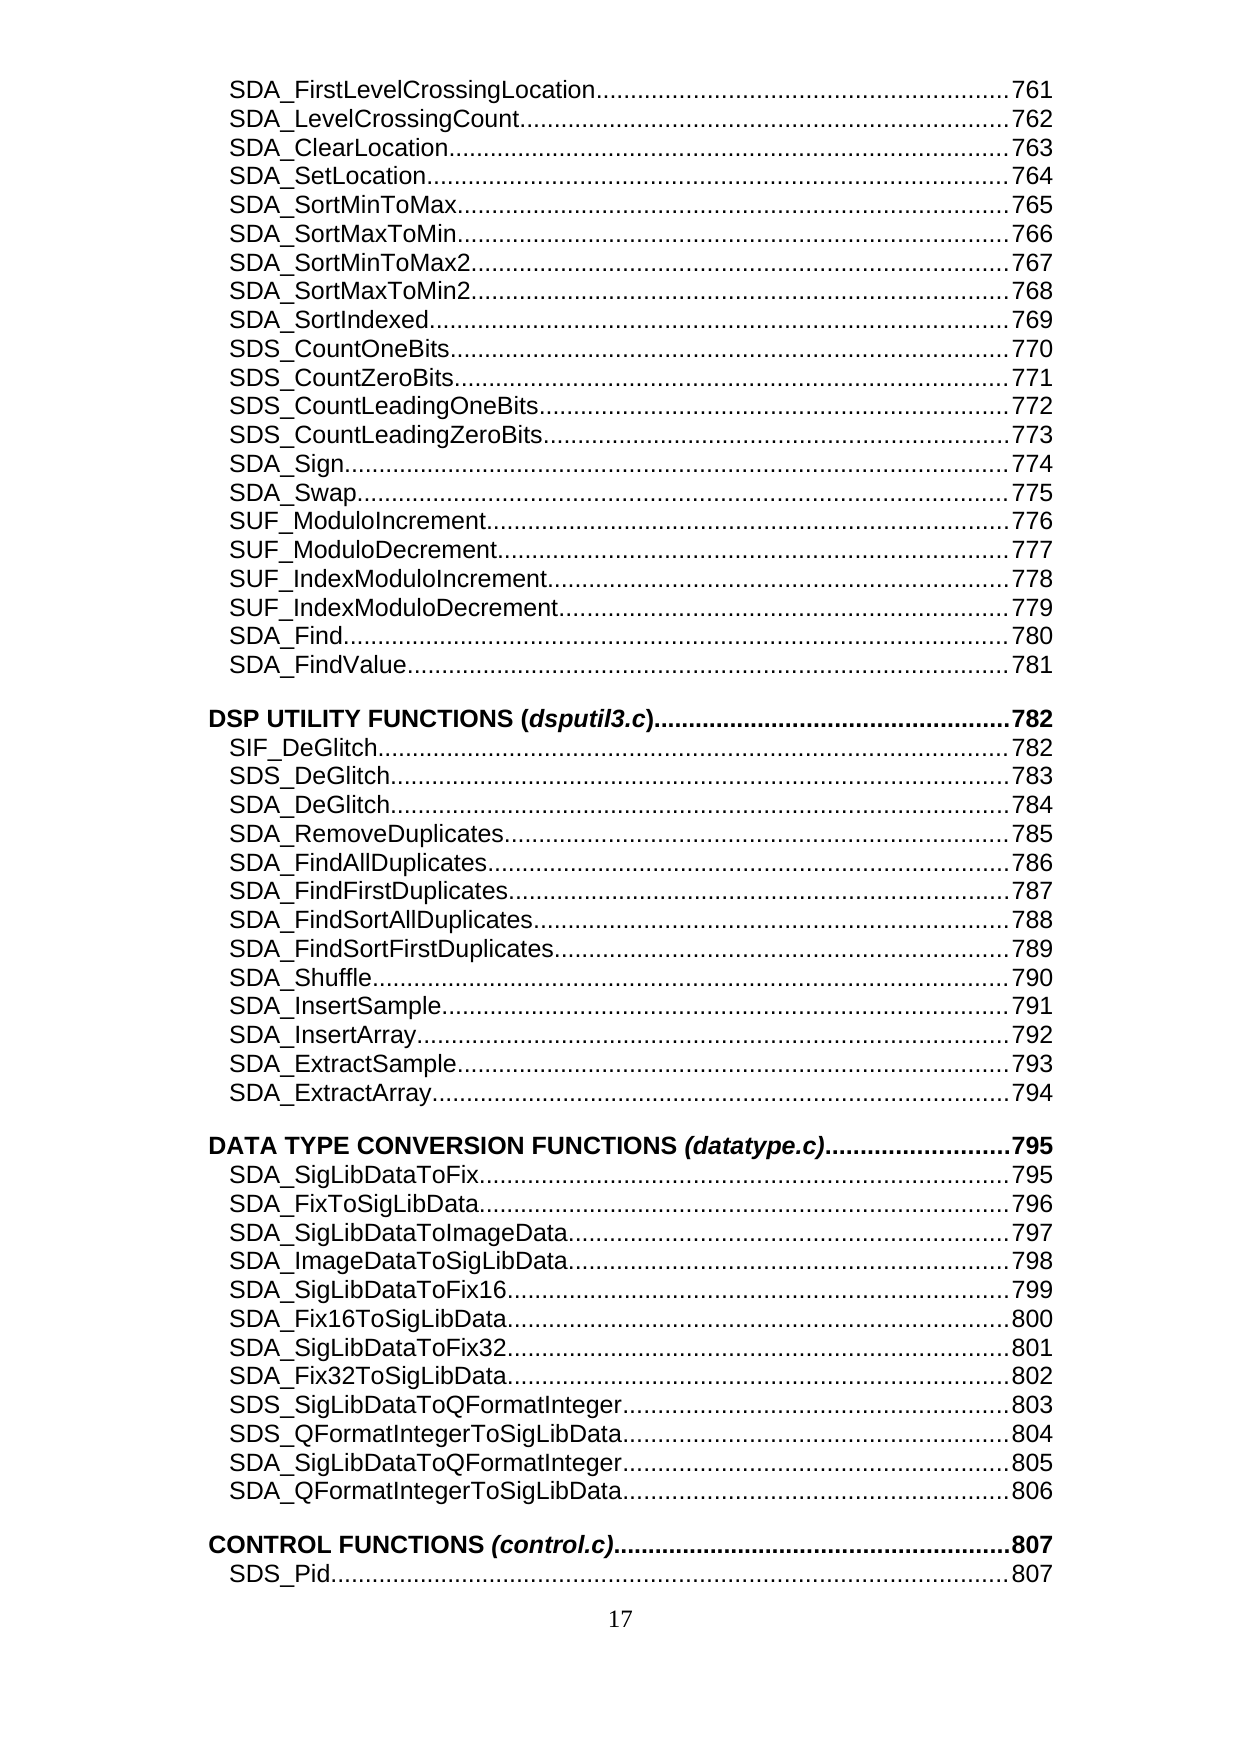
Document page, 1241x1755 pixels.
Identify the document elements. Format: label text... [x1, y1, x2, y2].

text SDA_SigLibDataToImageData 797 [229, 1217, 1053, 1246]
text SDA_DeGlitch 784 [229, 790, 1053, 819]
text SDA_ImageDataToSigLibData 798 [229, 1246, 1053, 1275]
text SDA_SigLibDataToFix32 801 [229, 1332, 1053, 1361]
text SDS_CountOneBits 770 [229, 334, 1053, 362]
text SDA_SortIndexed 769 [229, 305, 1053, 334]
text SDA_Fix32ToSigLibData 802 [229, 1361, 1053, 1390]
text SDS_QFormatIntegerToSigLibData 804 [229, 1419, 1053, 1447]
text SDA_FindSortAllDuplicates 788 [229, 905, 1053, 934]
text SDA_FirstLevelCrossingLocation 761 [229, 75, 1053, 104]
text SDA_SortMaxToMin 766 [229, 219, 1053, 247]
text DATA TYPE CONVERSION FUNCTIONS (datatype.c) 795 [208, 1131, 1053, 1160]
text SDA_SortMaxToMin2 768 [229, 276, 1053, 305]
text SDA_SigLibDataToFix 795 [229, 1160, 1053, 1189]
text SUF_ModuloIncrement 776 [229, 506, 1053, 535]
text SUF_IndexModuloDecrement 779 [229, 592, 1053, 621]
text SDA_Swap 775 [229, 477, 1053, 506]
text SUF_ModuloDecrement 777 [229, 535, 1053, 564]
text SDA_LevelCrossingCount 762 [229, 104, 1053, 132]
text SIF_DeGlitch 782 [229, 732, 1053, 761]
text SDA_SortMinToMax 765 [229, 190, 1053, 219]
text SDA_FindSortFirstDuplicates 789 [229, 934, 1053, 962]
text SDA_FixToSigLibData 796 [229, 1189, 1053, 1217]
text SDA_SigLibDataToFix16 799 [229, 1275, 1053, 1304]
text SDS_Pid 807 [229, 1559, 1053, 1587]
text SDA_SigLibDataToQFormatInteger 805 [229, 1447, 1053, 1476]
text SDA_InsertSample 791 [229, 991, 1053, 1020]
text SDA_ClearLocation 763 [229, 132, 1053, 161]
text SDS_SigLibDataToQFormatInteger 803 [229, 1390, 1053, 1419]
text SDS_DeGlitch 783 [229, 761, 1053, 790]
text SDA_FindValue 781 [229, 650, 1053, 679]
text SDA_RemoveDuplicates 785 [229, 819, 1053, 847]
text SDA_InsertArray 792 [229, 1020, 1053, 1049]
text SUF_IndexModuloIncrement 778 [229, 564, 1053, 592]
text SDS_CountLeadingOneBits 772 [229, 391, 1053, 420]
text SDA_Sign 774 [229, 449, 1053, 477]
text SDA_FindAllDuplicates 786 [229, 847, 1053, 876]
text SDA_ExtractSample 793 [229, 1049, 1053, 1077]
text SDA_Find 780 [229, 621, 1053, 650]
text SDA_SetLocation 764 [229, 161, 1053, 190]
text SDA_Shuffle 790 [229, 962, 1053, 991]
text DSP UTILITY FUNCTIONS (dsputil3.c) 782 [208, 704, 1053, 732]
text SDS_CountZeroBits 771 [229, 362, 1053, 391]
text SDA_SortMinToMax2 767 [229, 247, 1053, 276]
text SDA_ExtractArray 794 [229, 1077, 1053, 1106]
text SDA_Fix16ToSigLibData 800 [229, 1304, 1053, 1332]
text SDS_CountLeadingZeroBits 773 [229, 420, 1053, 449]
text SDA_FindFirstDuplicates 787 [229, 876, 1053, 905]
text CONTROL FUNCTIONS (control.c) 807 [208, 1530, 1053, 1559]
text SDA_QFormatIntegerToSigLibData 806 [229, 1476, 1053, 1505]
